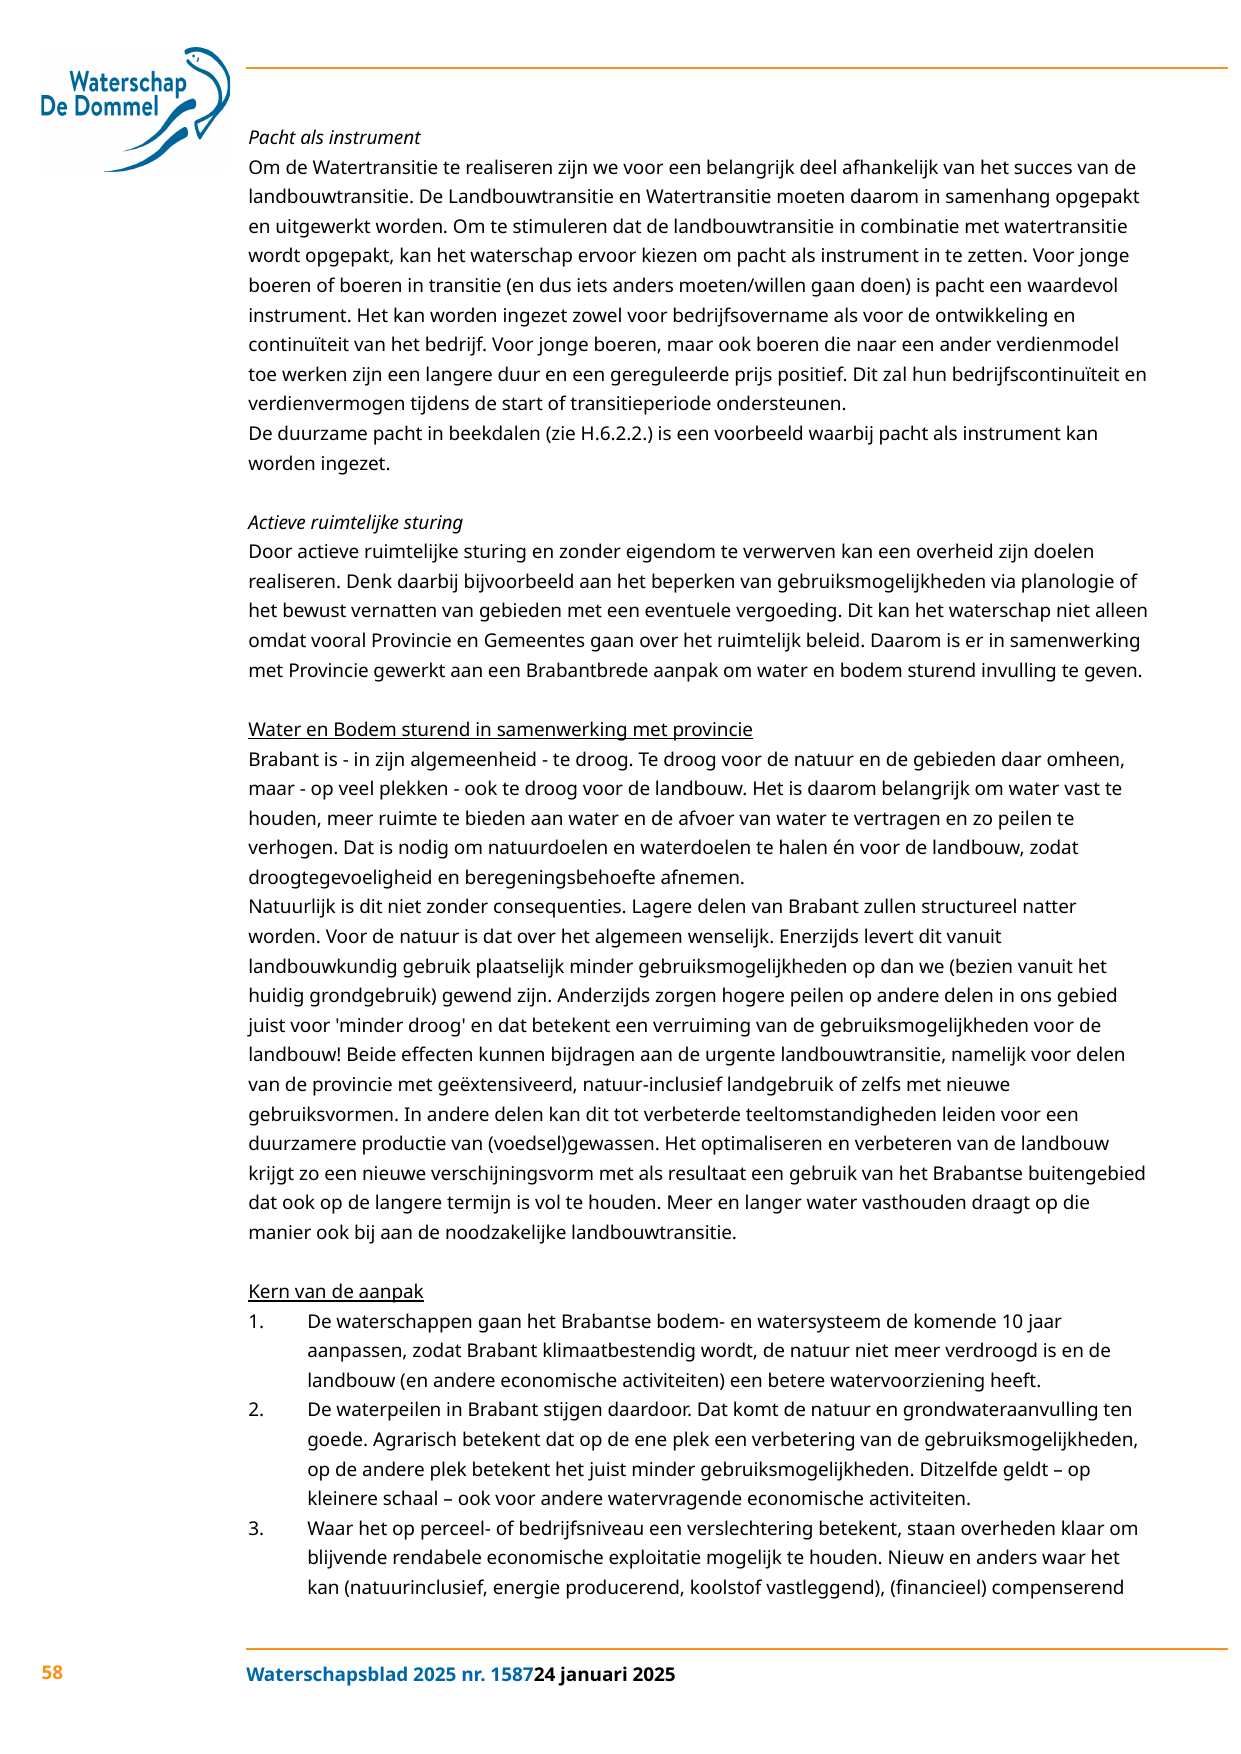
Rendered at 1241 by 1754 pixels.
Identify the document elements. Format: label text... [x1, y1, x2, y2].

text Actieve ruimtelijke sturing [248, 509, 1152, 535]
picture [198, 118, 210, 131]
text Om de Watertransitie te realiseren zijn we voor een belangrijk deel afhankelijk van het succes van de landbouwtransitie. De Landbouwtransitie en Watertransitie moeten daarom in samenhang opgepakt en uitgewerkt worden. Om te stimuleren dat de landbouwtransitie in combinatie met watertransitie wordt opgepakt, kan het waterschap ervoor kiezen om pacht als instrument in te zetten. Voor jonge boeren of boeren in transitie (en dus iets anders moeten/willen gaan doen) is pacht een waardevol instrument. Het kan worden ingezet zowel voor bedrijfsovername als voor de ontwikkeling en continuïteit van het bedrijf. Voor jonge boeren, maar ook boeren die naar een ander verdienmodel toe werken zijn een langere duur en een gereguleerde prijs positief. Dit zal hun bedrijfscontinuïteit en verdienvermogen tijdens de start of transitieperiode ondersteunen. [248, 154, 1152, 416]
picture [45, 99, 51, 111]
text Door actieve ruimtelijke sturing en zonder eigendom te verwerven kan een overheid zijn doelen realiseren. Denk daarbij bijvoorbeeld aan het beperken van gebruiksmogelijkheden via planologie of het bewust vernatten van gebieden met een eventuele vergoeding. Dit kan het waterschap niet alleen omdat vooral Provincie en Gemeentes gaan over het ruimtelijk beleid. Daarom is er in samenwerking met Provincie gewerkt aan een Brabantbrede aanpak om water en bodem sturend invulling te geven. [248, 538, 1152, 683]
text De duurzame pacht in beekdalen (zie H.6.2.2.) is een voorbeeld waarbij pacht als instrument kan worden ingezet. [248, 420, 1152, 476]
table_header Water en Bodem sturend in samenwerking met provincie Brabant is - in zijn algemeenheid - te droog. Te droog voor de natuur en de gebieden daar omheen, maar - op veel plekken - ook te droog voor de landbouw. Het is daarom belangrijk om water vast te houden, meer ruimte te bieden aan water en de afvoer van water te vertragen en zo peilen te verhogen. Dat is nodig om natuurdoelen en waterdoelen te halen én voor de landbouw, zodat droogtegevoeligheid en beregeningsbehoefte afnemen. Natuurlijk is dit niet zonder consequenties. Lagere delen van Brabant zullen structureel natter worden. Voor de natuur is dat over het algemeen wenselijk. Enerzijds levert dit vanuit landbouwkundig gebruik plaatselijk minder gebruiksmogelijkheden op dan we (bezien vanuit het huidig grondgebruik) gewend zijn. Anderzijds zorgen hogere peilen op andere delen in ons gebied juist voor 'minder droog' en dat betekent een verruiming van de gebruiksmogelijkheden voor de landbouw! Beide effecten kunnen bijdragen aan de urgente landbouwtransitie, namelijk voor delen van de provincie met geëxtensiveerd, natuur-inclusief landgebruik of zelfs met nieuwe gebruiksvormen. In andere delen kan dit tot verbeterde teeltomstandigheden leiden voor een duurzamere productie van (voedsel)gewassen. Het optimaliseren en verbeteren van de landbouw krijgt zo een nieuwe verschijningsvorm met als resultaat een gebruik van het Brabantse buitengebied dat ook op de langere termijn is vol te houden. Meer en langer water vasthouden draagt op die manier ook bij aan de noodzakelijke landbouwtransitie. Kern van de aanpak De waterschappen gaan het Brabantse bodem- en watersysteem de komende 10 jaar aanpassen, zodat Brabant klimaatbestendig wordt, de natuur niet meer verdroogd is en de landbouw (en andere economische activiteiten) een betere watervoorziening heeft. De waterpeilen in Brabant stijgen daardoor. Dat komt de natuur en grondwateraanvulling ten goede. Agrarisch betekent dat op de ene plek een verbetering van de gebruiksmogelijkheden, op de andere plek betekent het juist minder gebruiksmogelijkheden. Ditzelfde geldt – op kleinere schaal – ook voor andere watervragende economische activiteiten. Waar het op perceel- of bedrijfsniveau een verslechtering betekent, staan overheden klaar om blijvende rendabele economische exploitatie mogelijk te houden. Nieuw en anders waar het kan (natuurinclusief, energie producerend, koolstof vastleggend), (financieel) compenserend [248, 716, 1152, 1600]
picture [41, 47, 231, 172]
text Pacht als instrument [248, 124, 1152, 150]
picture [204, 47, 231, 76]
